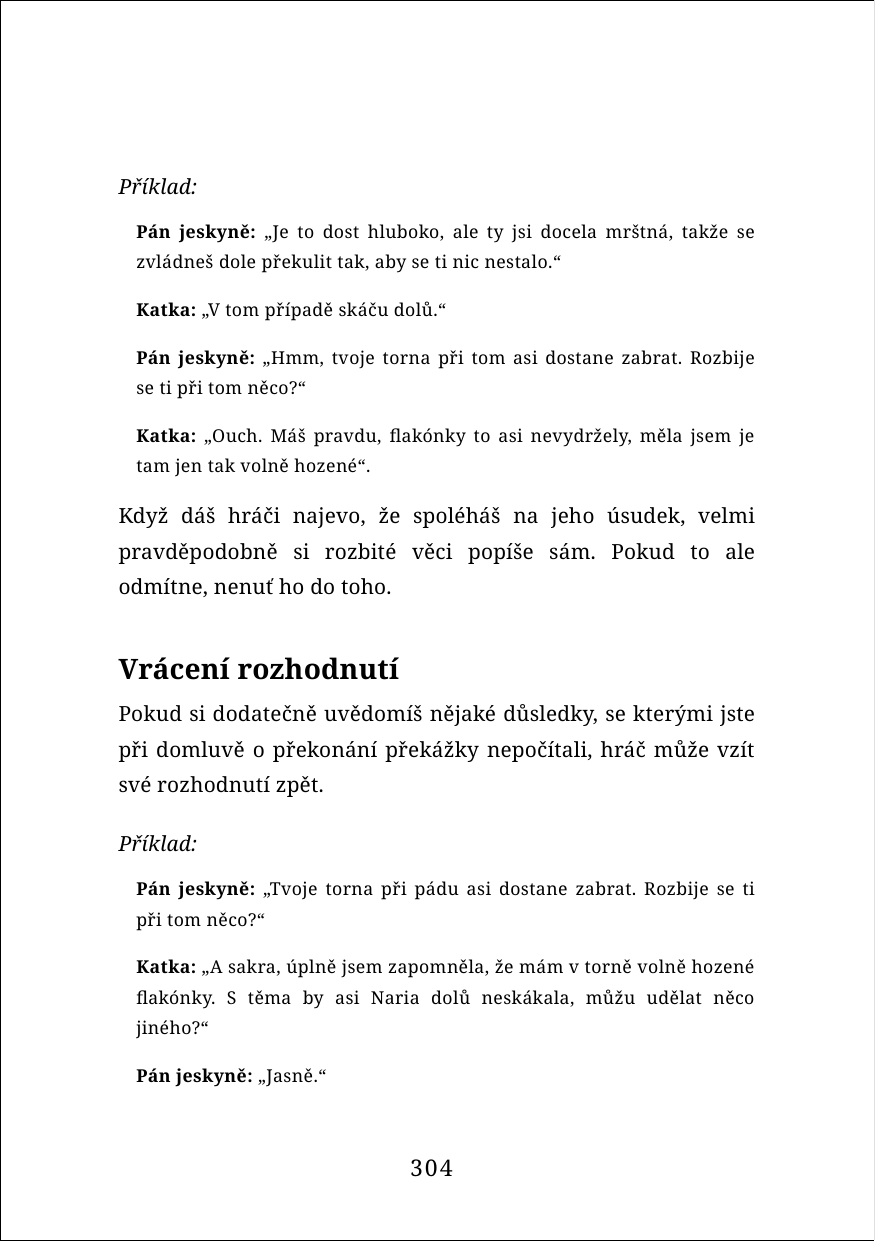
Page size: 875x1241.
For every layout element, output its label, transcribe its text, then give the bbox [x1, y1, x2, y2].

text Pán jeskyně: „Jasně.“ [136, 1063, 756, 1087]
text Pán jeskyně: „Je to dost hluboko, ale ty jsi docela mrštná, takže se zvládneš dole překulit tak, aby se ti nic nestalo.“ [136, 219, 756, 273]
text Když dáš hráči najevo, že spoléháš na jeho úsudek, velmi pravděpodobně si rozbité věci popíše sám. Pokud to ale odmítne, nenuť ho do toho. [118, 501, 756, 601]
text Pán jeskyně: „Tvoje torna při pádu asi dostane zabrat. Rozbije se ti při tom něco?“ [136, 877, 756, 931]
text Pán jeskyně: „Hmm, tvoje torna při tom asi dostane zabrat. Rozbije se ti při tom něco?“ [136, 345, 756, 399]
text Pokud si dodatečně uvědomíš nějaké důsledky, se kterými jste při domluvě o překonání překážky nepočítali, hráč může vzít své rozhodnutí zpět. [118, 699, 756, 799]
text Katka: „V tom případě skáču dolů.“ [136, 297, 756, 321]
text Příklad: [118, 172, 756, 200]
text Příklad: [118, 829, 756, 858]
text Katka: „A sakra, úplně jsem zapomněla, že mám v torně volně hozené flakónky. S těma by asi Naria dolů neskákala, můžu udělat něco jiného?“ [136, 955, 756, 1039]
text Katka: „Ouch. Máš pravdu, flakónky to asi nevydržely, měla jsem je tam jen tak volně hozené“. [136, 423, 756, 478]
subtitle Vrácení rozhodnutí [118, 649, 756, 688]
